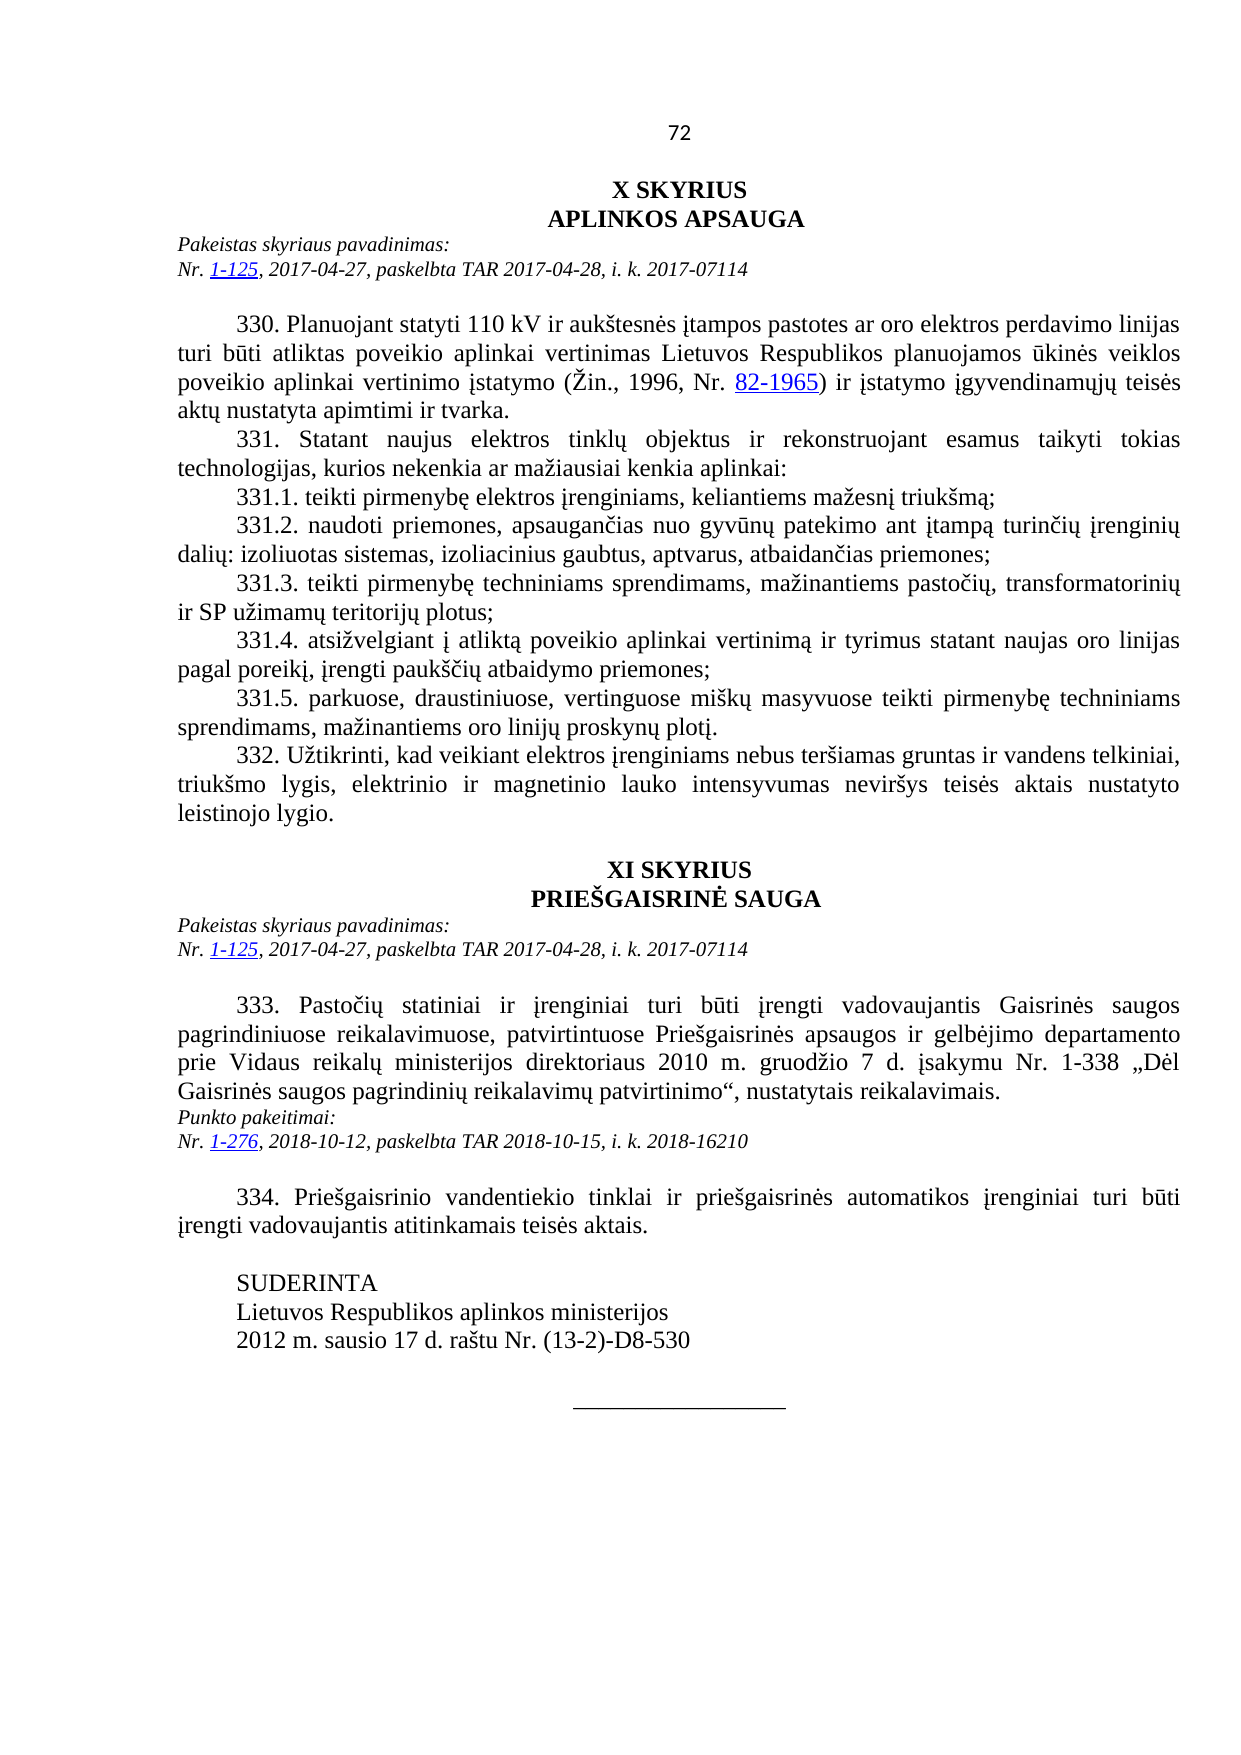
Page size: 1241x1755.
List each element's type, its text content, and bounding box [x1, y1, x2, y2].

text SUDERINTA [177, 1268, 1181, 1297]
text Nr. 1-125, 2017-04-27, paskelbta TAR 2017-04-28, i. k. 2017-07114 [177, 256, 1181, 281]
text 331.4. atsižvelgiant į atliktą poveikio aplinkai vertinimą ir tyrimus statant naujas oro linijas pagal poreikį, įrengti paukščių atbaidymo priemones; [177, 626, 1181, 683]
text 331.1. teikti pirmenybę elektros įrenginiams, keliantiems mažesnį triukšmą; [177, 482, 1181, 511]
text 2012 m. sausio 17 d. raštu Nr. (13-2)-D8-530 [177, 1326, 1181, 1354]
text Punkto pakeitimai: [177, 1105, 1181, 1129]
text Lietuvos Respublikos aplinkos ministerijos [177, 1297, 1181, 1326]
text Pakeistas skyriaus pavadinimas: [177, 232, 1181, 256]
text PRIEŠGAISRINĖ SAUGA [177, 884, 1181, 913]
text Nr. 1-276, 2018-10-12, paskelbta TAR 2018-10-15, i. k. 2018-16210 [177, 1129, 1181, 1153]
text XI SKYRIUS [177, 856, 1181, 884]
text 331.5. parkuose, draustiniuose, vertinguose miškų masyvuose teikti pirmenybę techniniams sprendimams, mažinantiems oro linijų proskynų plotį. [177, 683, 1181, 741]
text X SKYRIUS [177, 175, 1181, 204]
text 334. Priešgaisrinio vandentiekio tinklai ir priešgaisrinės automatikos įrenginiai turi būti įrengti vadovaujantis atitinkamais teisės aktais. [177, 1182, 1181, 1239]
text 333. Pastočių statiniai ir įrenginiai turi būti įrengti vadovaujantis Gaisrinės saugos pagrindiniuose reikalavimuose, patvirtintuose Priešgaisrinės apsaugos ir gelbėjimo departamento prie Vidaus reikalų ministerijos direktoriaus 2010 m. gruodžio 7 d. įsakymu Nr. 1-338 „Dėl Gaisrinės saugos pagrindinių reikalavimų patvirtinimo“, nustatytais reikalavimais. [177, 990, 1181, 1105]
text 331.3. teikti pirmenybę techniniams sprendimams, mažinantiems pastočių, transformatorinių ir SP užimamų teritorijų plotus; [177, 568, 1181, 626]
text Nr. 1-125, 2017-04-27, paskelbta TAR 2017-04-28, i. k. 2017-07114 [177, 937, 1181, 961]
text 332. Užtikrinti, kad veikiant elektros įrenginiams nebus teršiamas gruntas ir vandens telkiniai, triukšmo lygis, elektrinio ir magnetinio lauko intensyvumas neviršys teisės aktais nustatyto leistinojo lygio. [177, 741, 1181, 827]
text Pakeistas skyriaus pavadinimas: [177, 913, 1181, 937]
text APLINKOS APSAUGA [177, 204, 1181, 232]
text _________________ [177, 1383, 1181, 1412]
text 330. Planuojant statyti 110 kV ir aukštesnės įtampos pastotes ar oro elektros perdavimo linijas turi būti atliktas poveikio aplinkai vertinimas Lietuvos Respublikos planuojamos ūkinės veiklos poveikio aplinkai vertinimo įstatymo (Žin., 1996, Nr. 82-1965) ir įstatymo įgyvendinamųjų teisės aktų nustatyta apimtimi ir tvarka. [177, 309, 1181, 424]
text 331.2. naudoti priemones, apsaugančias nuo gyvūnų patekimo ant įtampą turinčių įrenginių dalių: izoliuotas sistemas, izoliacinius gaubtus, aptvarus, atbaidančias priemones; [177, 511, 1181, 568]
text 331. Statant naujus elektros tinklų objektus ir rekonstruojant esamus taikyti tokias technologijas, kurios nekenkia ar mažiausiai kenkia aplinkai: [177, 424, 1181, 482]
